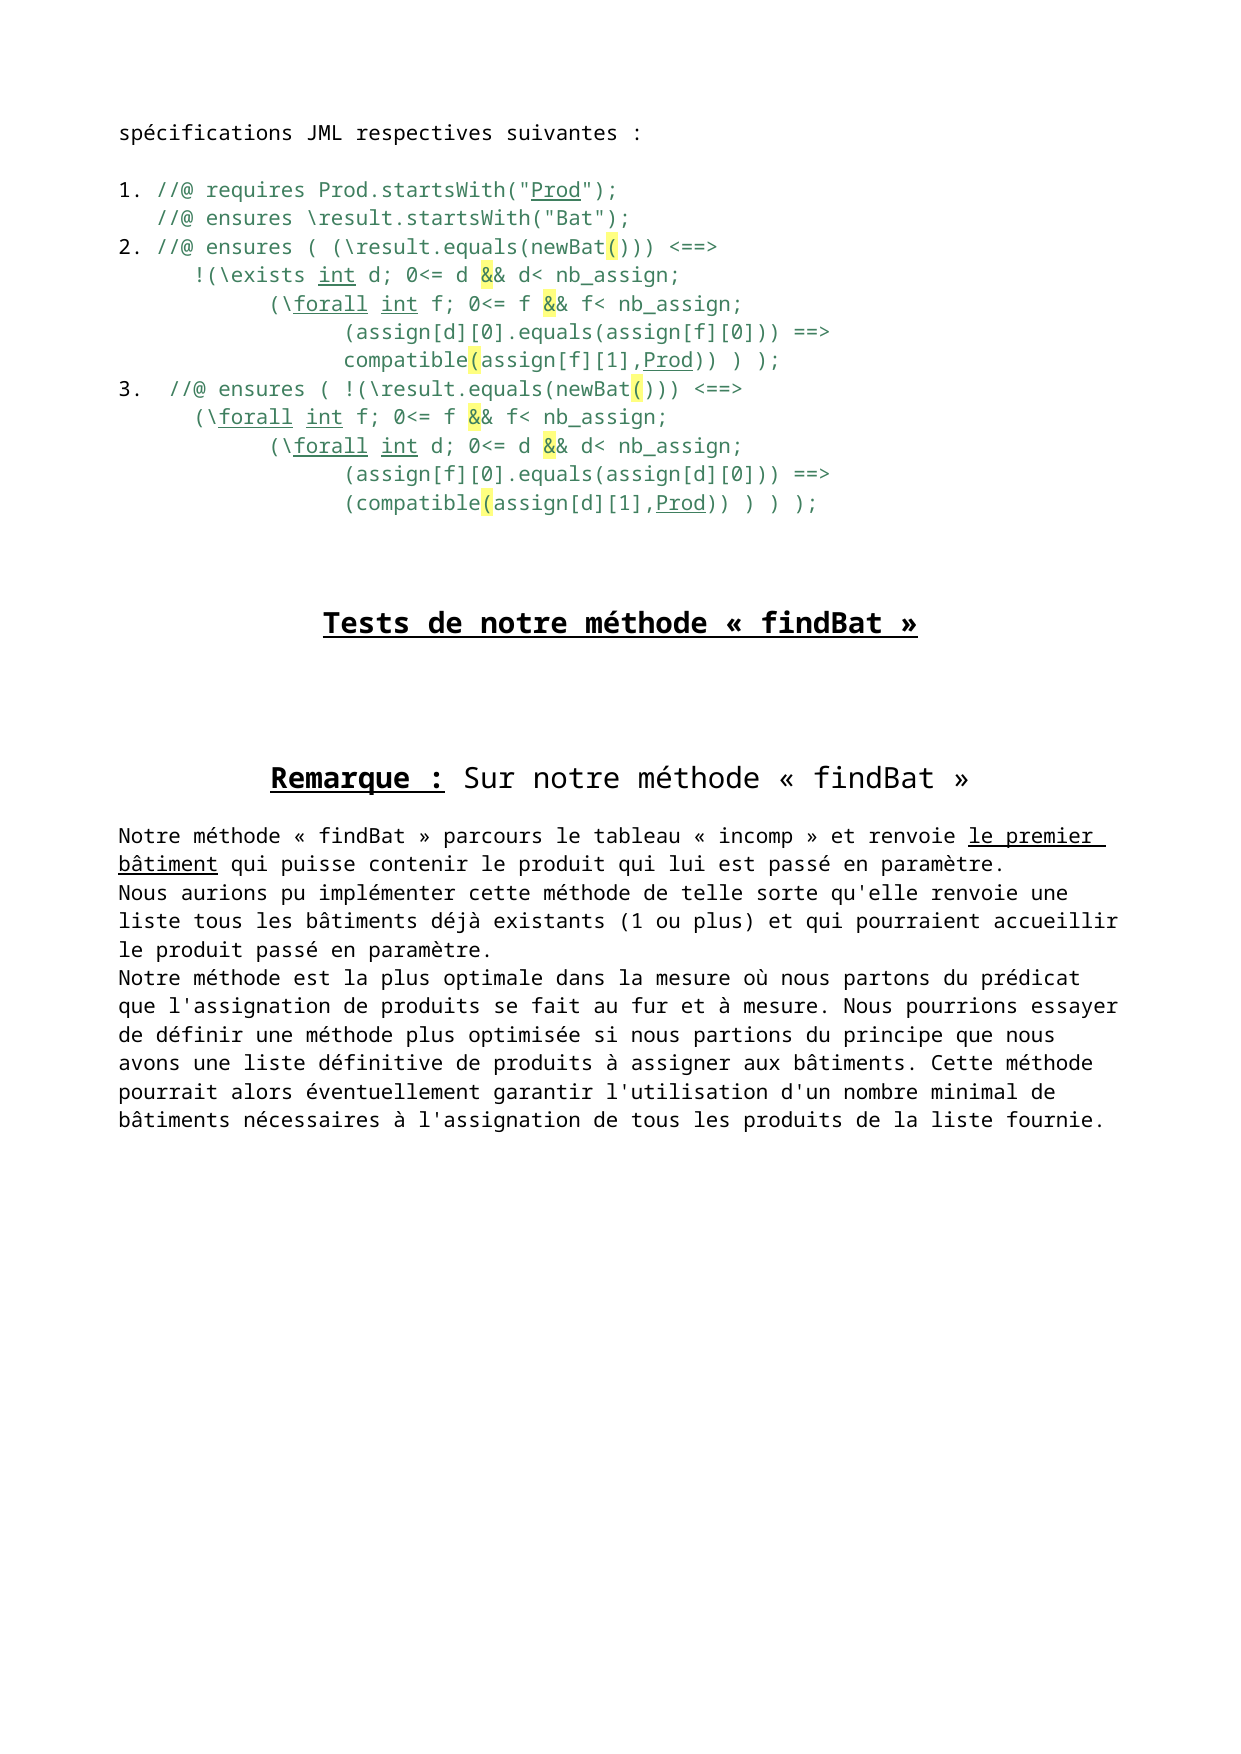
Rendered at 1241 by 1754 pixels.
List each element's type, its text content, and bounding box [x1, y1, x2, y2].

text !(\exists int d; 0<= d && d< nb_assign; [118, 260, 1122, 289]
text (\forall int f; 0<= f && f< nb_assign; [118, 289, 1122, 317]
text (assign[d][0].equals(assign[f][0])) ==> [118, 317, 1122, 346]
text Notre méthode est la plus optimale dans la mesure où nous partons du prédicat que l'assignation de produits se fait au fur et à mesure. Nous pourrions essayer de définir une méthode plus optimisée si nous partions du principe que nous avons une liste définitive de produits à assigner aux bâtiments. Cette méthode pourrait alors éventuellement garantir l'utilisation d'un nombre minimal de bâtiments nécessaires à l'assignation de tous les produits de la liste fournie. [118, 963, 1122, 1134]
text compatible(assign[f][1],Prod)) ) ); [118, 346, 1122, 374]
text 1. //@ requires Prod.startsWith("Prod"); [118, 175, 1122, 203]
text Tests de notre méthode « findBat » [118, 602, 1122, 642]
text spécifications JML respectives suivantes : [118, 118, 1122, 147]
text //@ ensures \result.startsWith("Bat"); [118, 203, 1122, 232]
text (assign[f][0].equals(assign[d][0])) ==> [118, 459, 1122, 488]
text (\forall int f; 0<= f && f< nb_assign; [118, 402, 1122, 431]
text Notre méthode « findBat » parcours le tableau « incomp » et renvoie le premier bâtiment qui puisse contenir le produit qui lui est passé en paramètre. [118, 821, 1122, 878]
text 2. //@ ensures ( (\result.equals(newBat())) <==> [118, 232, 1122, 260]
text 3. //@ ensures ( !(\result.equals(newBat())) <==> [118, 374, 1122, 402]
text (\forall int d; 0<= d && d< nb_assign; [118, 431, 1122, 459]
text Remarque : Sur notre méthode « findBat » [118, 757, 1122, 797]
text (compatible(assign[d][1],Prod)) ) ) ); [118, 488, 1122, 516]
text Nous aurions pu implémenter cette méthode de telle sorte qu'elle renvoie une liste tous les bâtiments déjà existants (1 ou plus) et qui pourraient accueillir le produit passé en paramètre. [118, 878, 1122, 963]
